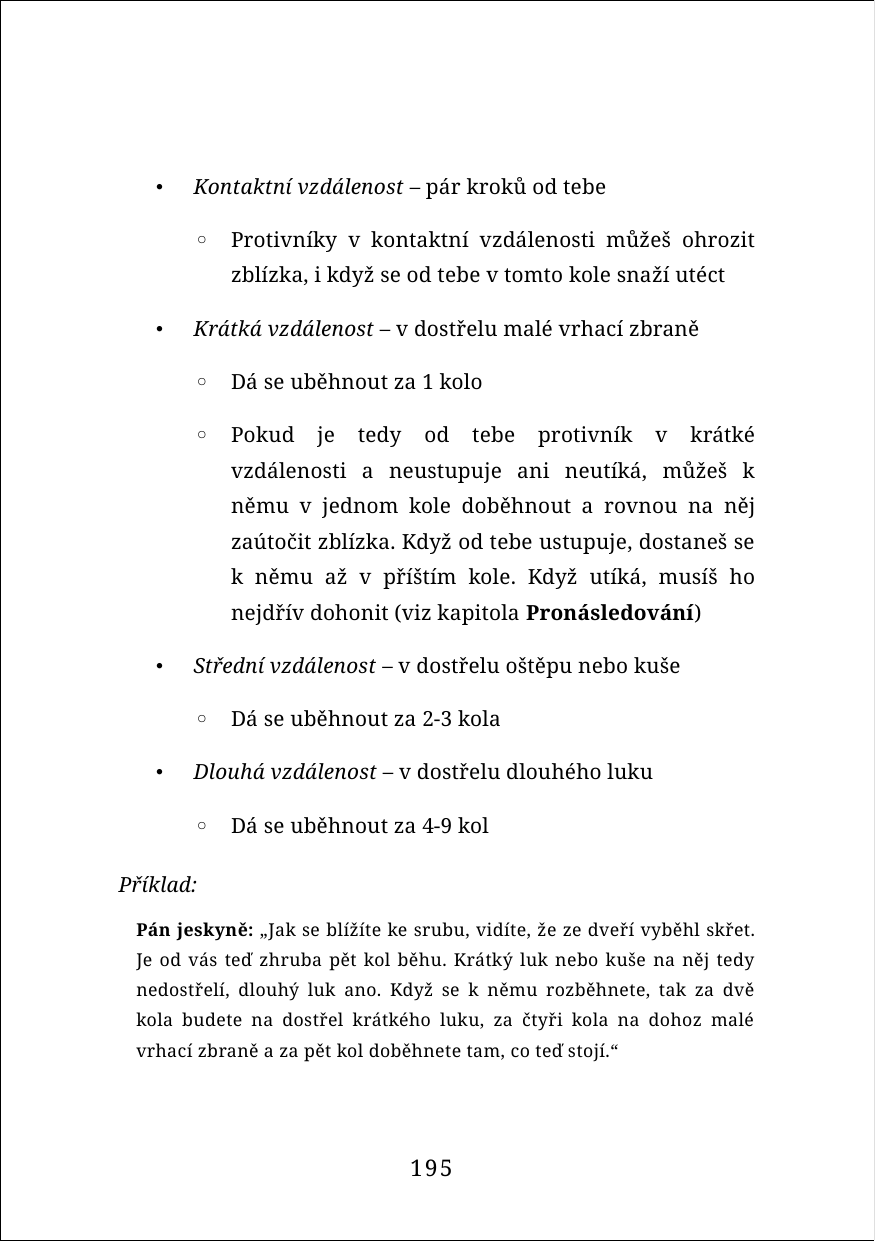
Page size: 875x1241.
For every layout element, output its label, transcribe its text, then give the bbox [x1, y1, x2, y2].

text Pán jeskyně: „Jak se blížíte ke srubu, vidíte, že ze dveří vyběhl skřet. Je od vás teď zhruba pět kol běhu. Krátký luk nebo kuše na něj tedy nedostřelí, dlouhý luk ano. Když se k němu rozběhnete, tak za dvě kola budete na dostřel krátkého luku, za čtyři kola na dohoz malé vrhací zbraně a za pět kol doběhnete tam, co teď stojí.“ [136, 917, 756, 1062]
list Pokud je tedy od tebe protivník v krátké vzdálenosti a neustupuje ani neutíká, můžeš k němu v jednom kole doběhnout a rovnou na něj zaútočit zblízka. Když od tebe ustupuje, dostaneš se k němu až v příštím kole. Když utíká, musíš ho nejdřív dohonit (viz kapitola Pronásledování) [193, 420, 756, 626]
list Dá se uběhnout za 1 kolo [193, 367, 756, 395]
text Příklad: [118, 870, 756, 898]
list Střední vzdálenost – v dostřelu oštěpu nebo kuše [156, 651, 756, 679]
list Dá se uběhnout za 2-3 kola [193, 704, 756, 733]
list Protivníky v kontaktní vzdálenosti můžeš ohrozit zblízka, i když se od tebe v tomto kole snaží utéct [193, 225, 756, 289]
list Dlouhá vzdálenost – v dostřelu dlouhého luku [156, 757, 756, 786]
list Dá se uběhnout za 4-9 kol [193, 811, 756, 839]
list Krátká vzdálenost – v dostřelu malé vrhací zbraně [156, 314, 756, 342]
list Kontaktní vzdálenost – pár kroků od tebe [156, 172, 756, 200]
